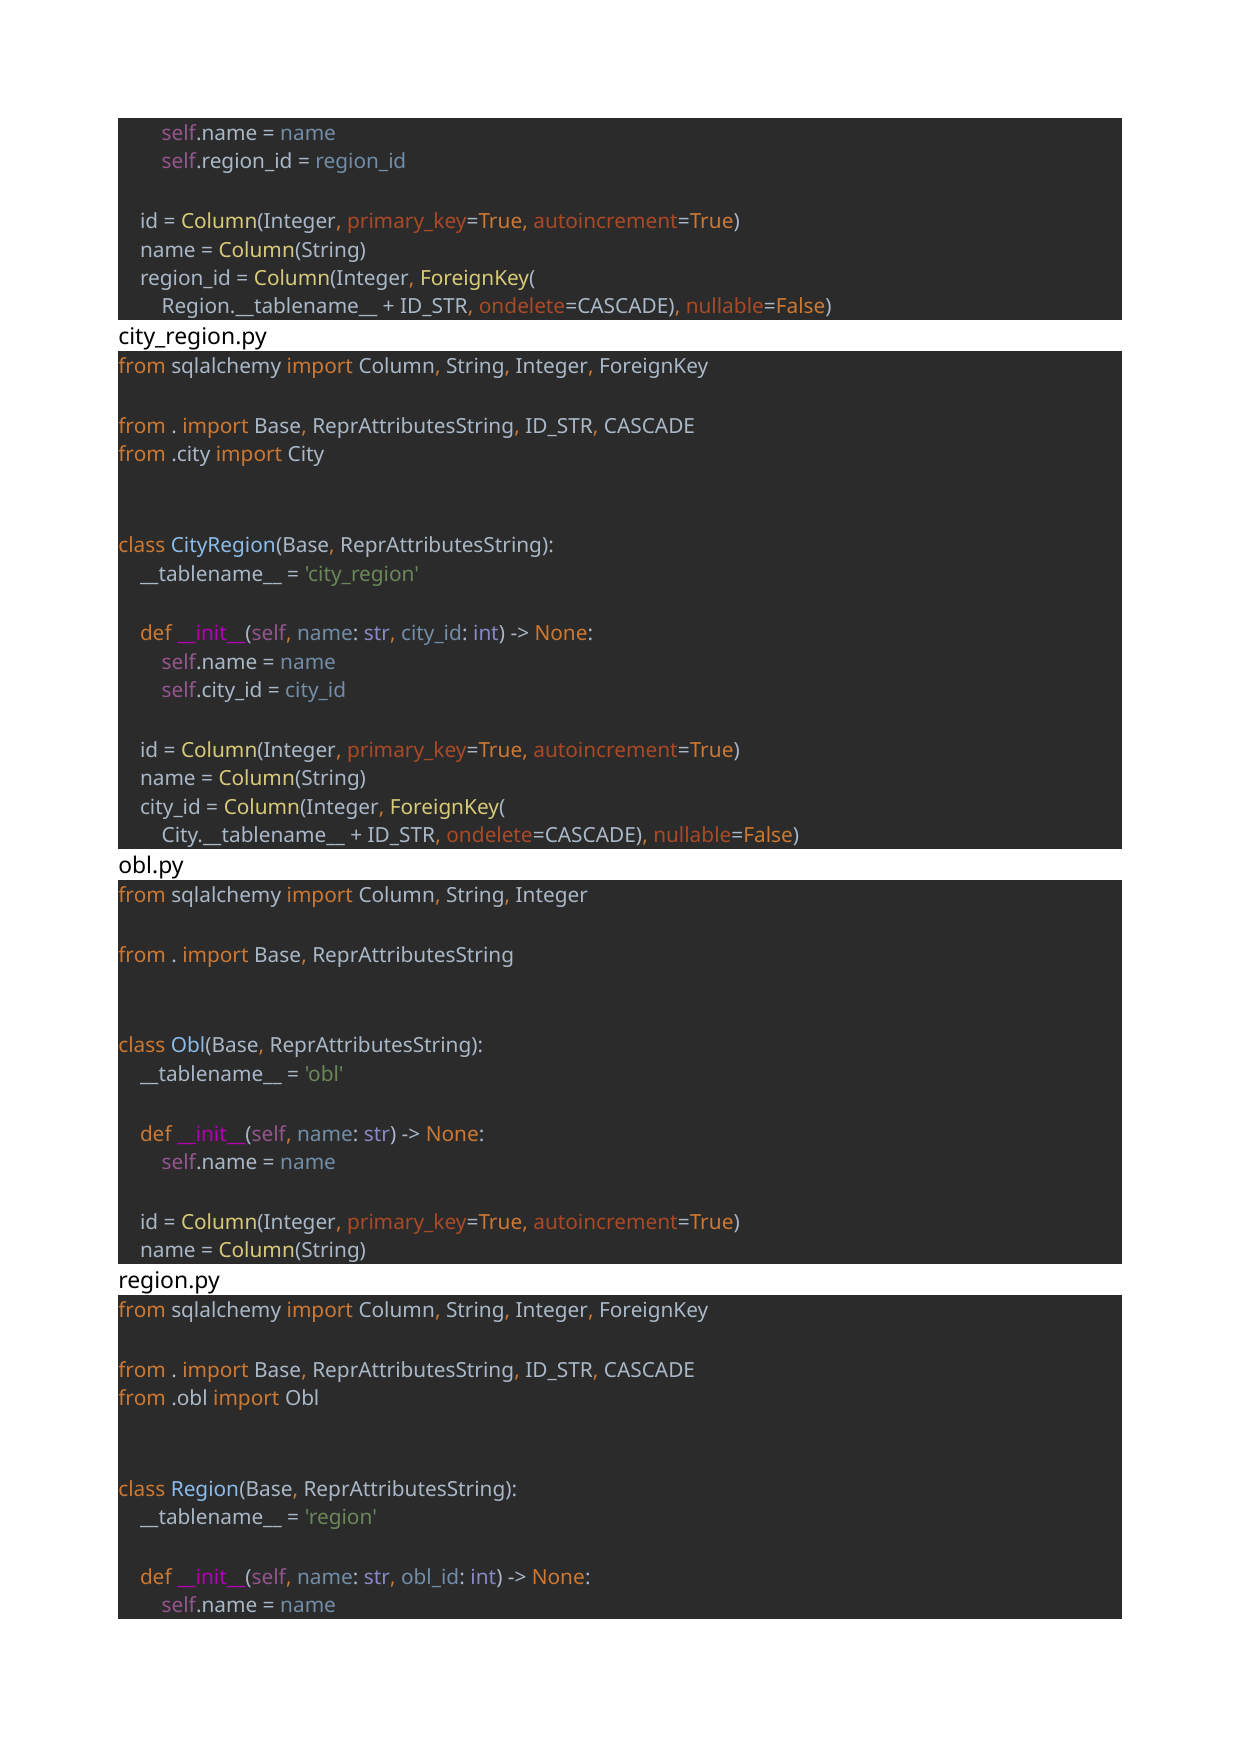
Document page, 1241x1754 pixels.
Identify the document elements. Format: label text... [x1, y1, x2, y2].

text obl.py [118, 849, 1122, 880]
text self.name = name self.region_id = region_id id = Column(Integer, primary_key=True, autoincrement=True) name = Column(String) region_id = Column(Integer, ForeignKey( Region.__tablename__ + ID_STR, ondelete=CASCADE), nullable=False) [118, 118, 1122, 320]
text from sqlalchemy import Column, String, Integer, ForeignKey from . import Base, ReprAttributesString, ID_STR, CASCADE from .city import City class CityRegion(Base, ReprAttributesString): __tablename__ = 'city_region' def __init__(self, name: str, city_id: int) -> None: self.name = name self.city_id = city_id id = Column(Integer, primary_key=True, autoincrement=True) name = Column(String) city_id = Column(Integer, ForeignKey( City.__tablename__ + ID_STR, ondelete=CASCADE), nullable=False) [118, 351, 1122, 849]
text city_region.py [118, 320, 1122, 351]
text from sqlalchemy import Column, String, Integer, ForeignKey from . import Base, ReprAttributesString, ID_STR, CASCADE from .obl import Obl class Region(Base, ReprAttributesString): __tablename__ = 'region' def __init__(self, name: str, obl_id: int) -> None: self.name = name [118, 1295, 1122, 1619]
text from sqlalchemy import Column, String, Integer from . import Base, ReprAttributesString class Obl(Base, ReprAttributesString): __tablename__ = 'obl' def __init__(self, name: str) -> None: self.name = name id = Column(Integer, primary_key=True, autoincrement=True) name = Column(String) [118, 880, 1122, 1264]
text region.py [118, 1264, 1122, 1295]
